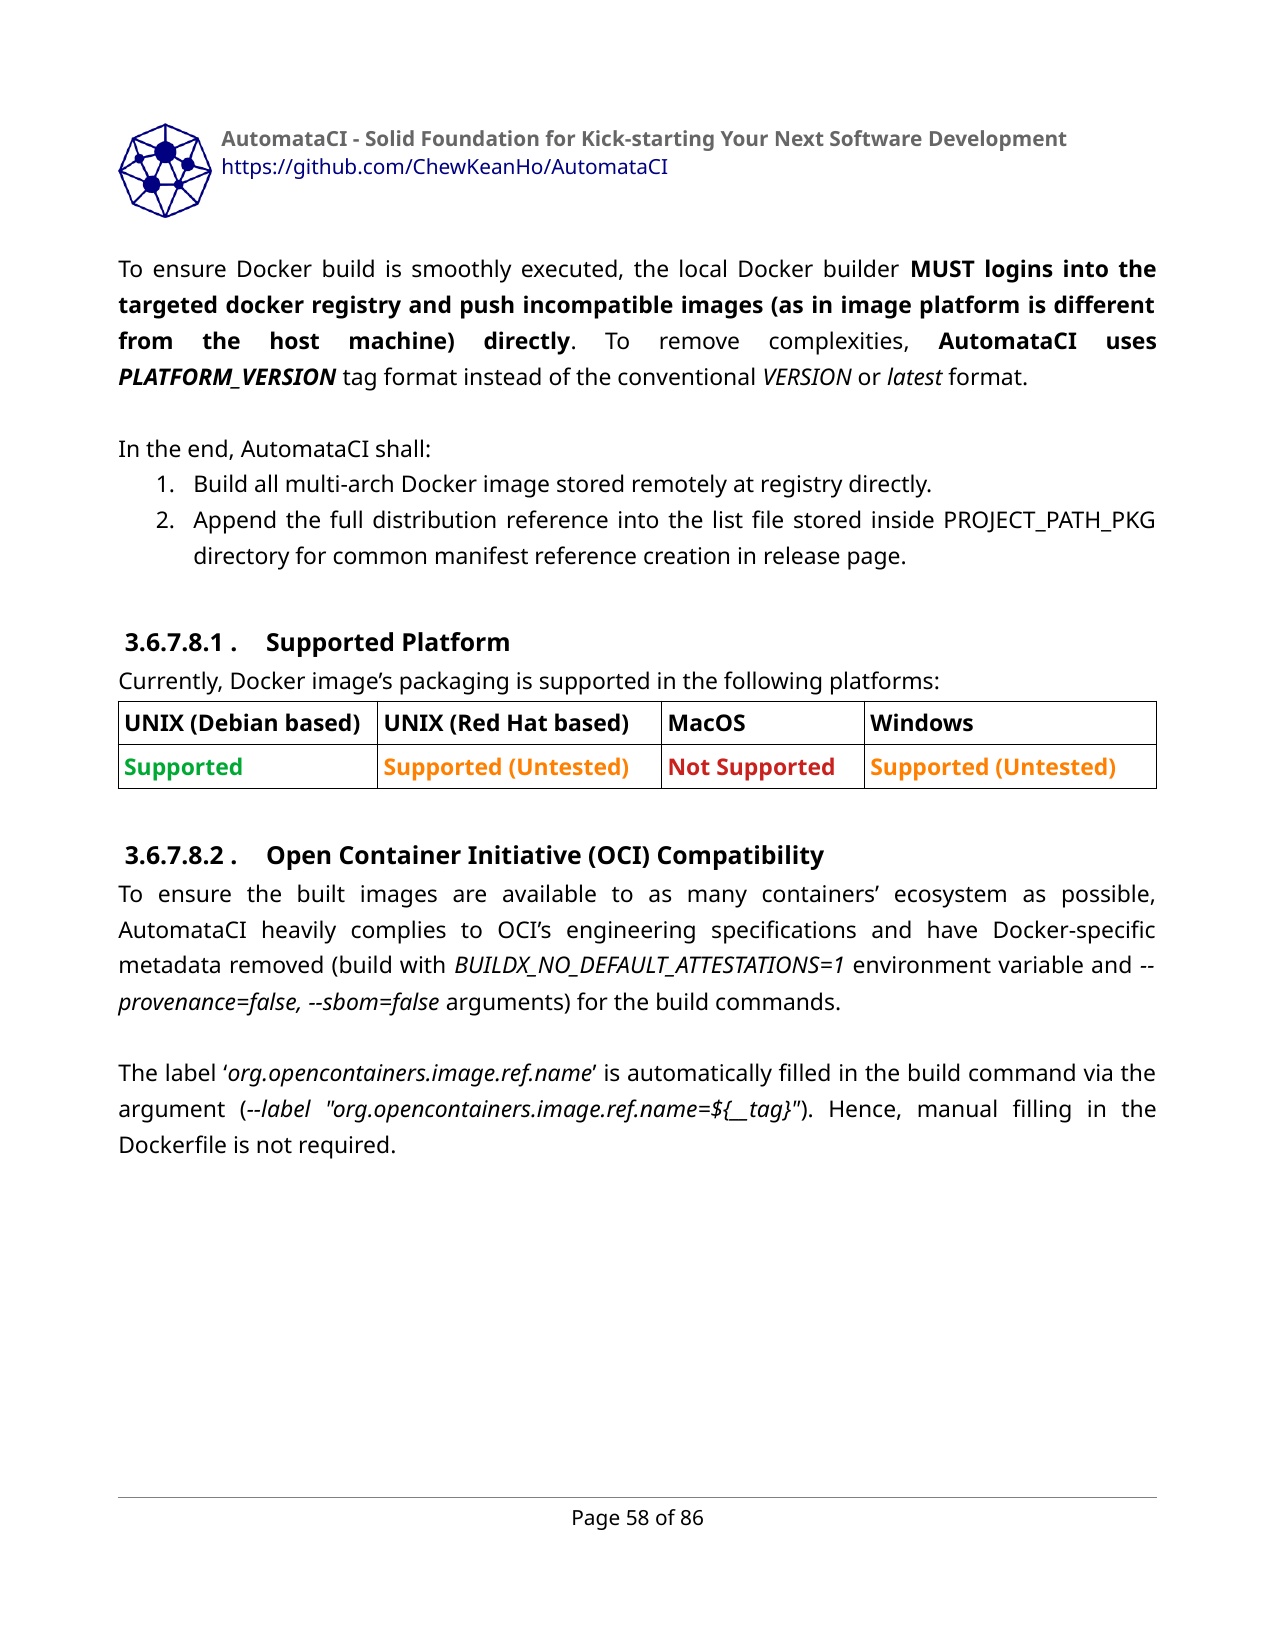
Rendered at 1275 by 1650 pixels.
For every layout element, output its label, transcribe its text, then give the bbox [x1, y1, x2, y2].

table_cell Supported (Untested) [865, 745, 1156, 788]
table_cell Not Supported [662, 745, 864, 788]
subtitle Open Container Initiative (OCI) Compatibility [118, 838, 1157, 871]
text The label ‘org.opencontainers.image.ref.name’ is automatically filled in the build command via the argument (--label "org.opencontainers.image.ref.name=${__tag}"). Hence, manual filling in the Dockerfile is not required. [118, 1057, 1157, 1160]
table_header UNIX (Debian based) [119, 702, 377, 744]
subtitle Supported Platform [118, 625, 1157, 658]
picture [118, 123, 212, 218]
table_header Windows [865, 702, 1156, 744]
list Append the full distribution reference into the list file stored inside PROJECT_PATH_PKG directory for common manifest reference creation in release page. [156, 504, 1157, 572]
text Currently, Docker image’s packaging is supported in the following platforms: [118, 665, 1157, 696]
text To ensure the built images are available to as many containers’ ecosystem as possible, AutomataCI heavily complies to OCI’s engineering specifications and have Docker-specific metadata removed (build with BUILDX_NO_DEFAULT_ATTESTATIONS=1 environment variable and --provenance=false, --sbom=false arguments) for the build commands. [118, 878, 1157, 1017]
list Build all multi-arch Docker image stored remotely at registry directly. [156, 468, 1157, 500]
text In the end, AutomataCI shall: [118, 432, 1157, 464]
table_cell Supported [119, 745, 377, 788]
table_header UNIX (Red Hat based) [378, 702, 661, 744]
table_cell Supported (Untested) [378, 745, 661, 788]
text To ensure Docker build is smoothly executed, the local Docker builder MUST logins into the targeted docker registry and push incompatible images (as in image platform is different from the host machine) directly. To remove complexities, AutomataCI uses PLATFORM_VERSION tag format instead of the conventional VERSION or latest format. [118, 253, 1157, 392]
table_header MacOS [662, 702, 864, 744]
